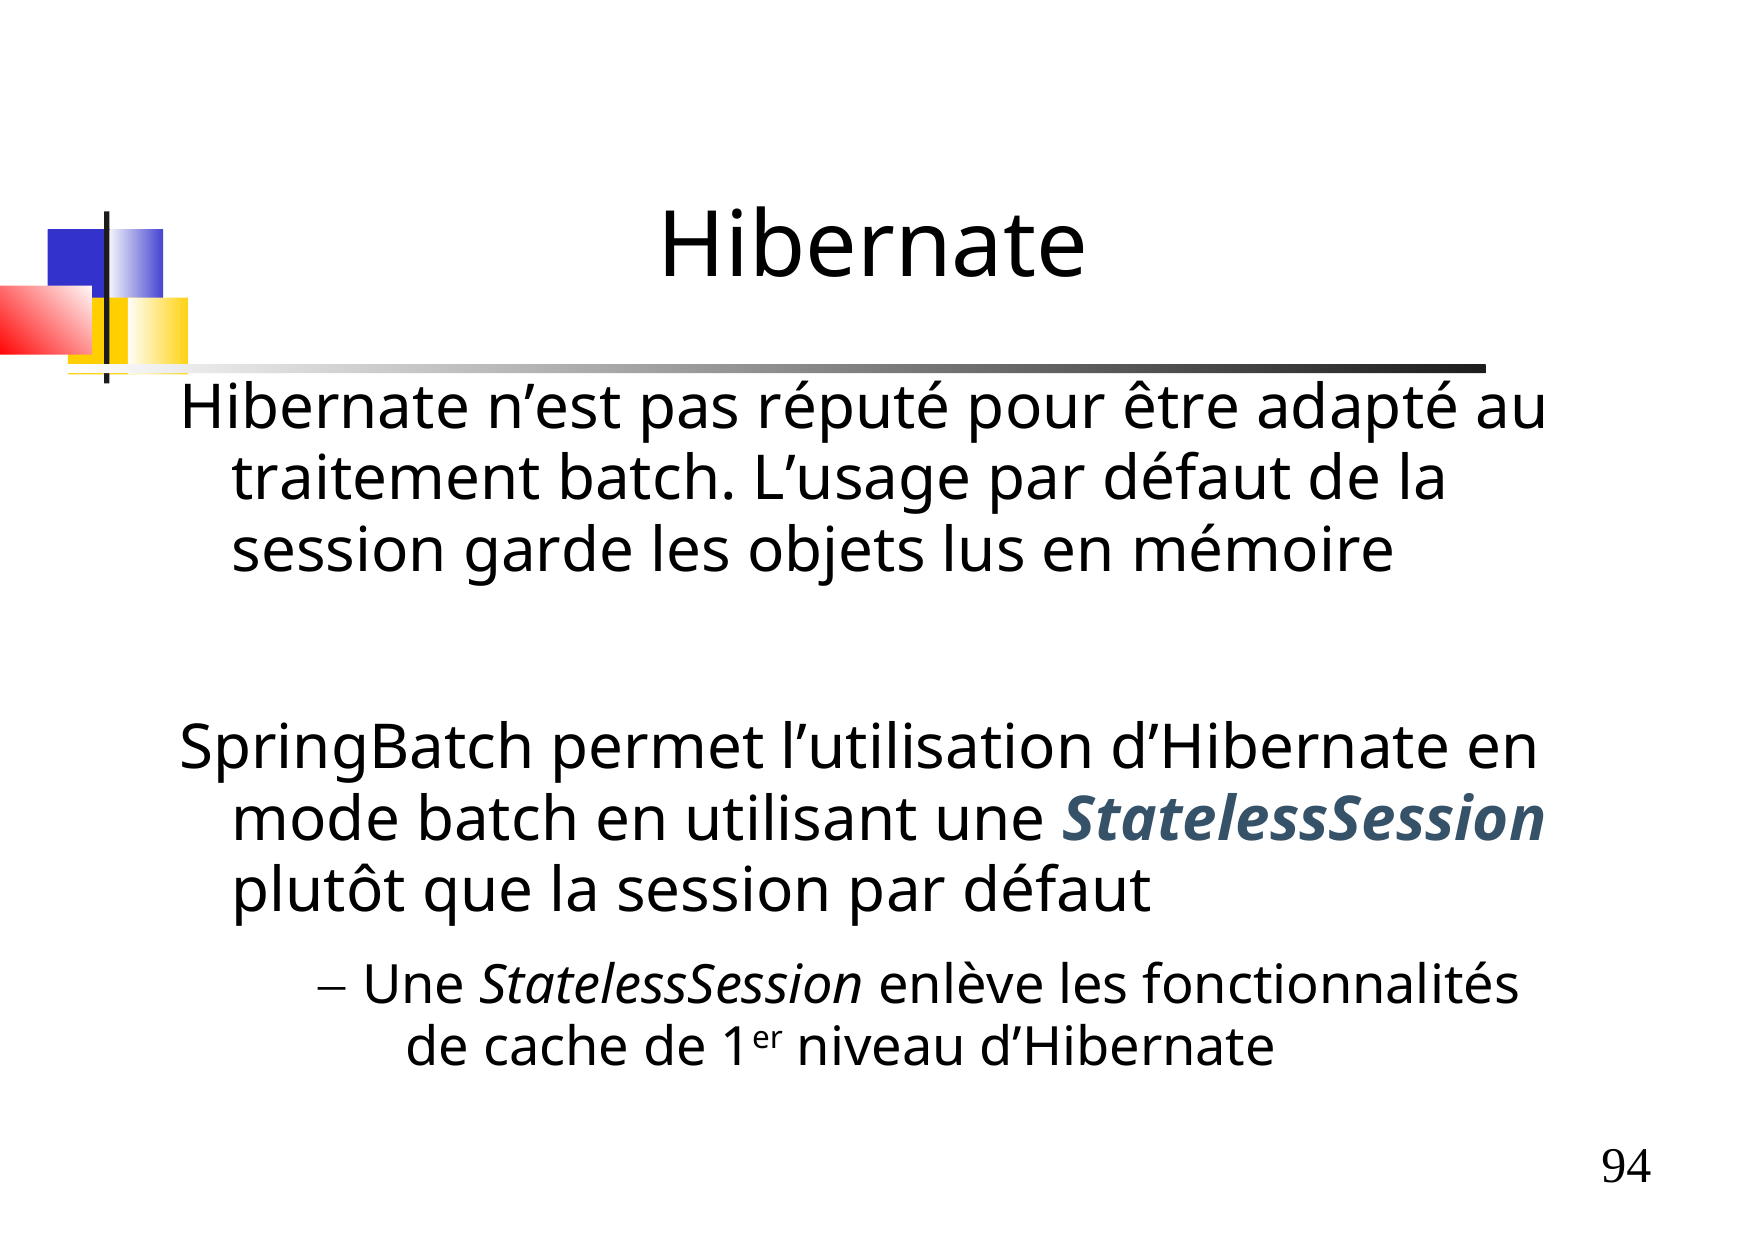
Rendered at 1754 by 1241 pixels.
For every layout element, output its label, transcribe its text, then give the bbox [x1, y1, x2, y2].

title Hibernate [179, 139, 1567, 351]
list Hibernate n’est pas réputé pour être adapté au traitement batch. L’usage par défaut de la session garde les objets lus en mémoire SpringBatch permet l’utilisation d’Hibernate en mode batch en utilisant une StatelessSession plutôt que la session par défaut Une StatelessSession enlève les fonctionnalités de cache de 1er niveau d’Hibernate [179, 371, 1567, 1091]
